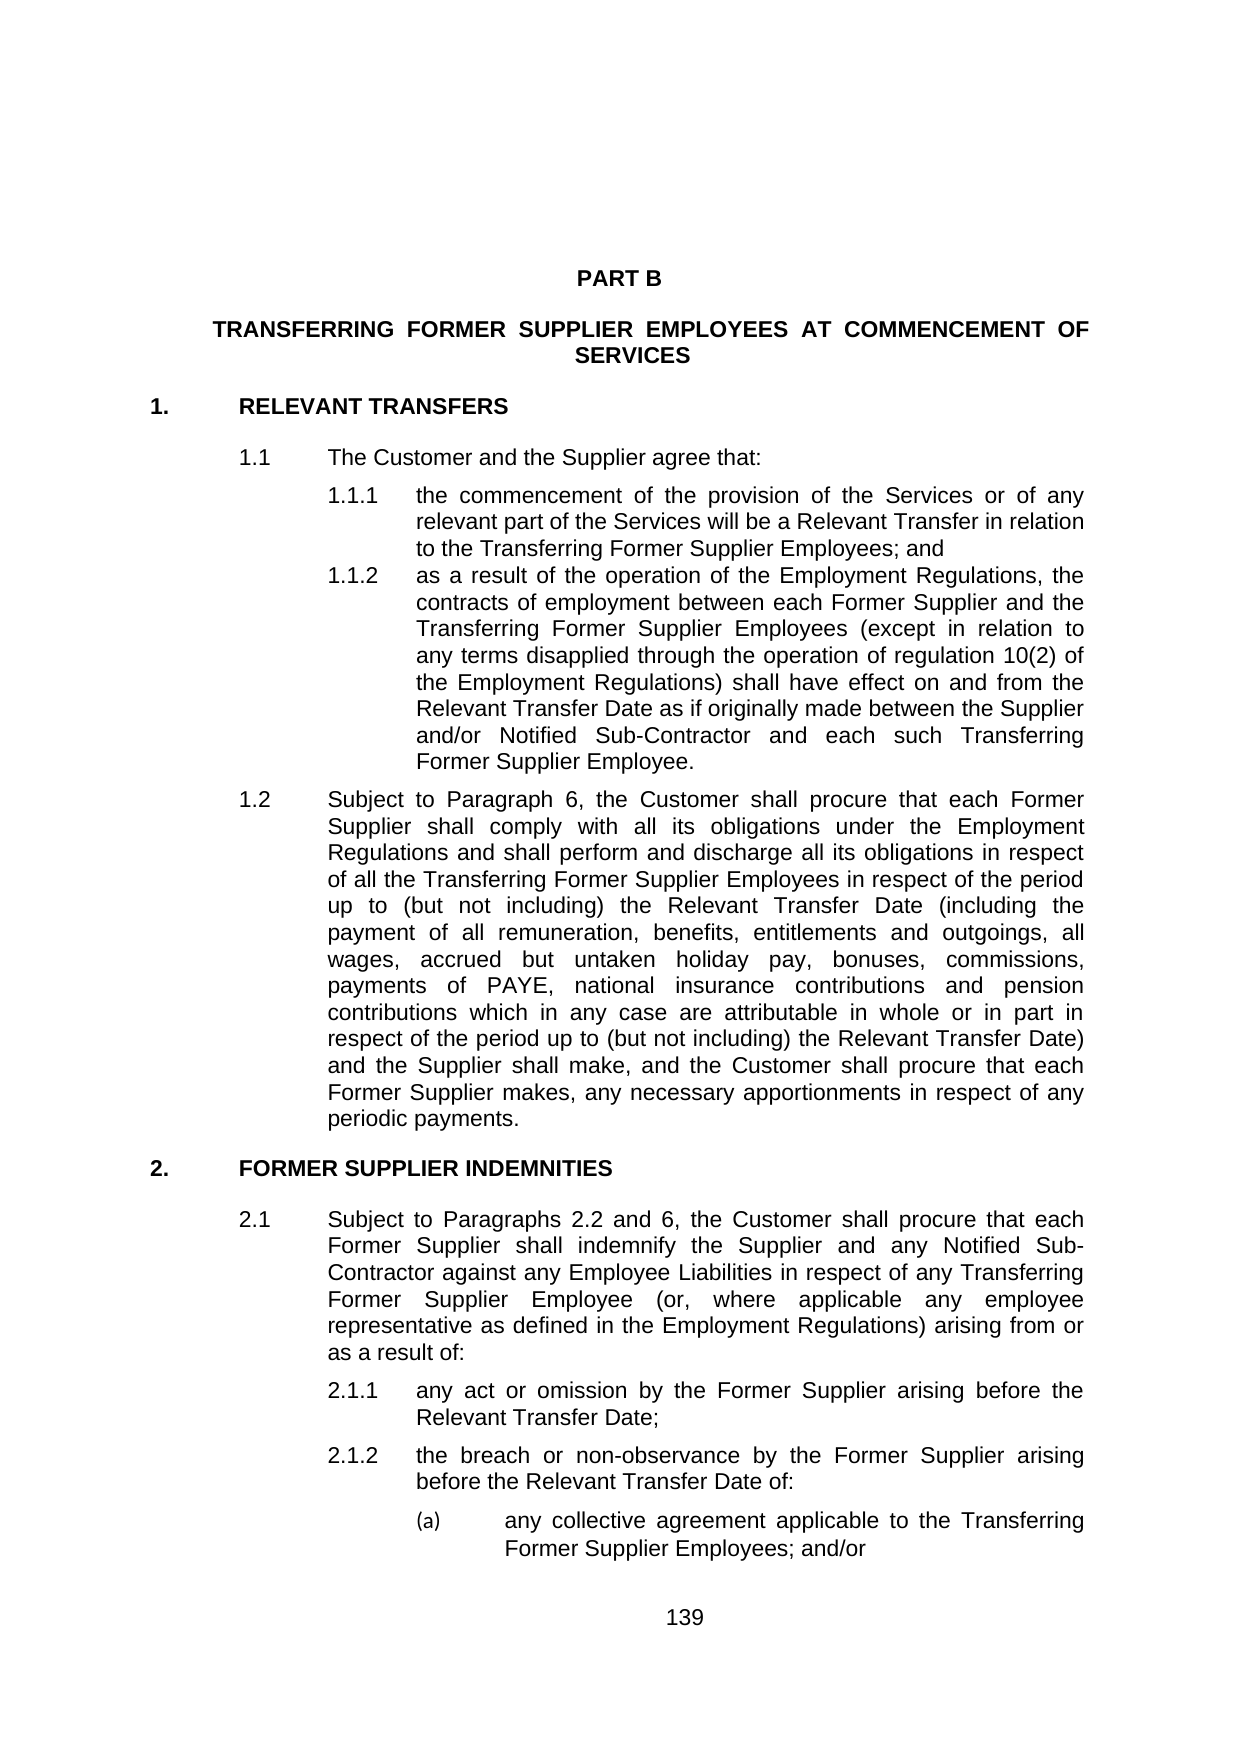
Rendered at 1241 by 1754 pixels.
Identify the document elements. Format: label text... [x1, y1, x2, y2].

list Subject to Paragraphs 2.2 and 6, the Customer shall procure that each Former Supplier shall indemnify the Supplier and any Notified Sub-Contractor against any Employee Liabilities in respect of any Transferring Former Supplier Employee (or, where applicable any employee representative as defined in the Employment Regulations) arising from or as a result of: [239, 1206, 1085, 1365]
list the commencement of the provision of the Services or of any relevant part of the Services will be a Relevant Transfer in relation to the Transferring Former Supplier Employees; and [327, 482, 1085, 561]
list Subject to Paragraph 6, the Customer shall procure that each Former Supplier shall comply with all its obligations under the Employment Regulations and shall perform and discharge all its obligations in respect of all the Transferring Former Supplier Employees in respect of the period up to (but not including) the Relevant Transfer Date (including the payment of all remuneration, benefits, entitlements and outgoings, all wages, accrued but untaken holiday pay, bonuses, commissions, payments of PAYE, national insurance contributions and pension contributions which in any case are attributable in whole or in part in respect of the period up to (but not including) the Relevant Transfer Date) and the Supplier shall make, and the Customer shall procure that each Former Supplier makes, any necessary apportionments in respect of any periodic payments. [239, 786, 1085, 1131]
list The Customer and the Supplier agree that: [239, 443, 1085, 470]
list FORMER SUPPLIER INDEMNITIES [150, 1155, 1090, 1182]
list any act or omission by the Former Supplier arising before the Relevant Transfer Date; [327, 1377, 1085, 1430]
list the breach or non-observance by the Former Supplier arising before the Relevant Transfer Date of: [327, 1442, 1085, 1494]
list as a result of the operation of the Employment Regulations, the contracts of employment between each Former Supplier and the Transferring Former Supplier Employees (except in relation to any terms disapplied through the operation of regulation 10(2) of the Employment Regulations) shall have effect on and from the Relevant Transfer Date as if originally made between the Supplier and/or Notified Sub-Contractor and each such Transferring Former Supplier Employee. [327, 562, 1085, 774]
list RELEVANT TRANSFERS [150, 393, 1090, 419]
text TRANSFERRING FORMER SUPPLIER EMPLOYEES AT COMMENCEMENT OF SERVICES [212, 316, 1090, 368]
list any collective agreement applicable to the Transferring Former Supplier Employees; and/or [416, 1506, 1085, 1561]
text PART B [169, 265, 1076, 292]
